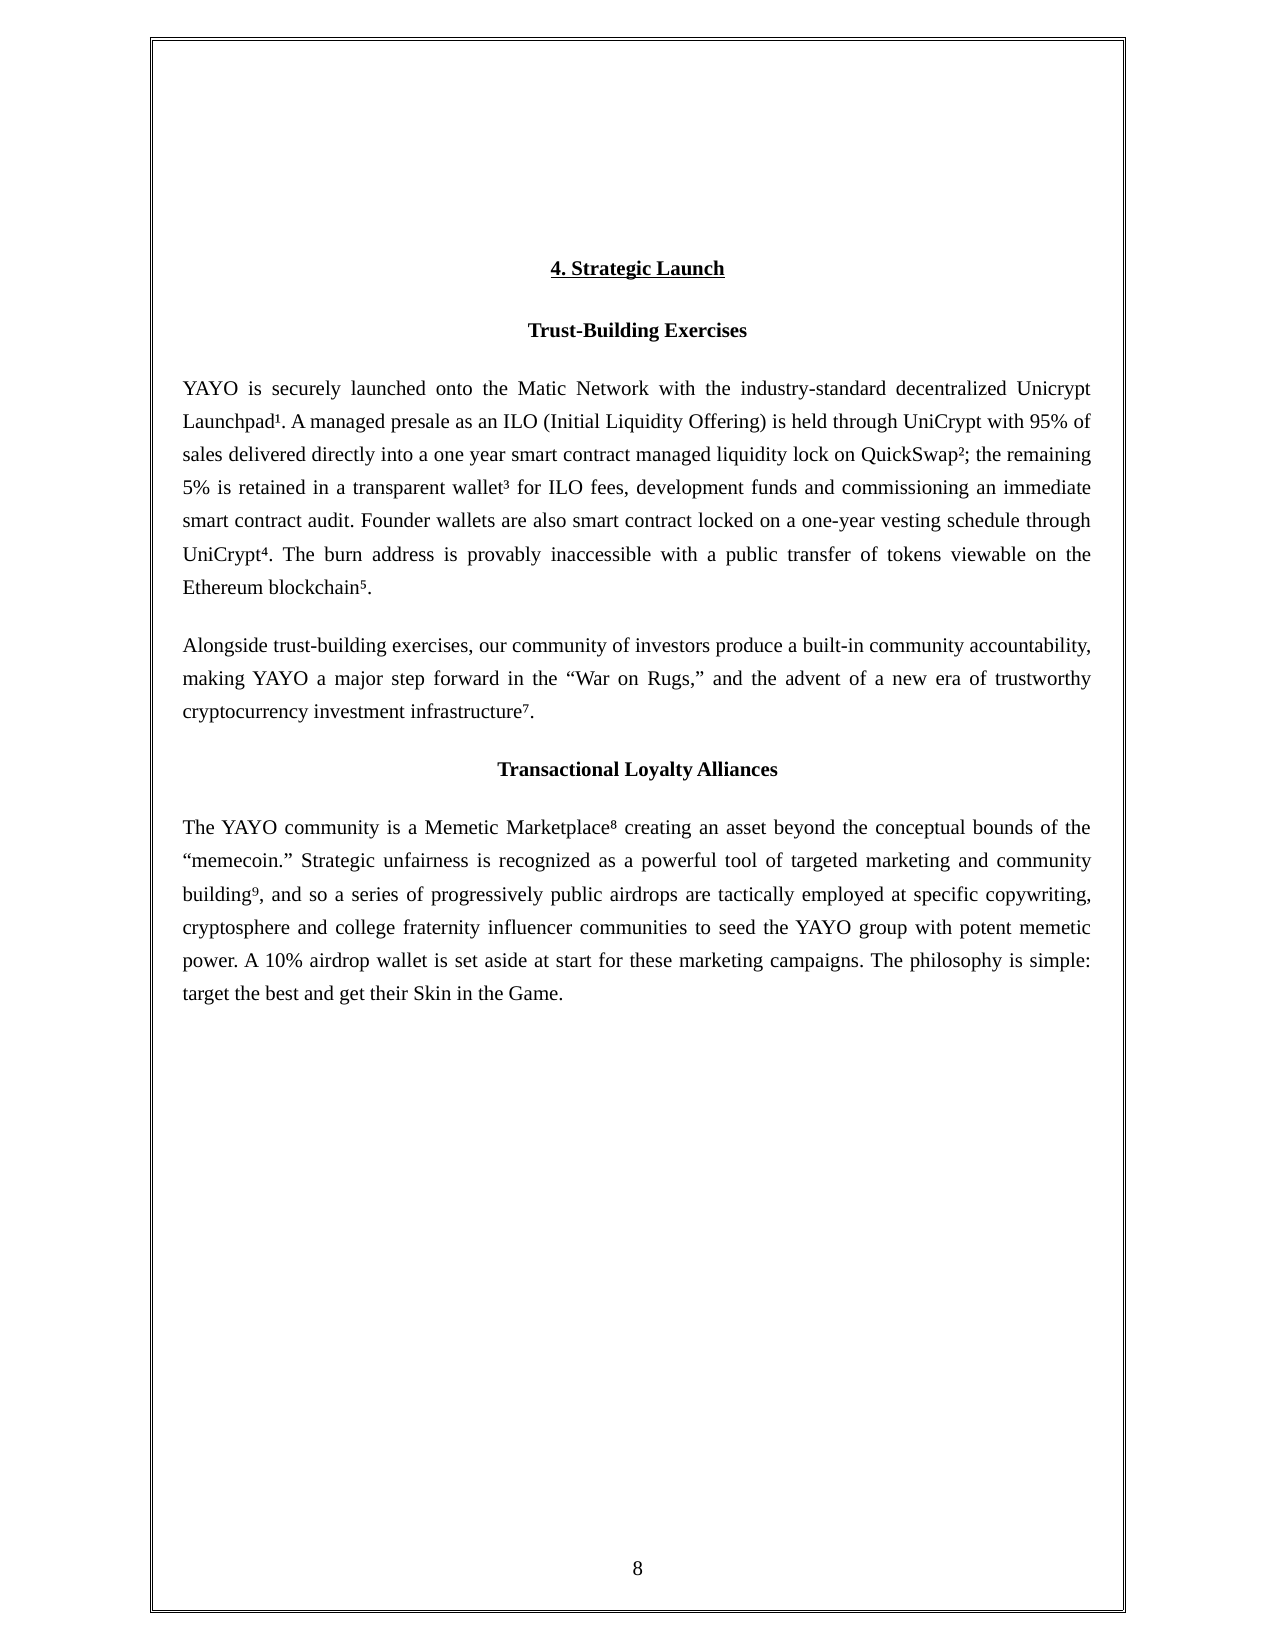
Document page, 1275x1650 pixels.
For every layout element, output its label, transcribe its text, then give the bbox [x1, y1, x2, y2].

text The YAYO community is a Memetic Marketplace⁸ creating an asset beyond the conceptual bounds of the “memecoin.” Strategic unfairness is recognized as a powerful tool of targeted marketing and community building⁹, and so a series of progressively public airdrops are tactically employed at specific copywriting, cryptosphere and college fraternity influencer communities to seed the YAYO group with potent memetic power. A 10% airdrop wallet is set aside at start for these marketing campaigns. The philosophy is simple: target the best and get their Skin in the Game. [182, 815, 1093, 1005]
text Transactional Loyalty Alliances [182, 757, 1093, 781]
text Alongside trust-building exercises, our community of investors produce a built-in community accountability, making YAYO a major step forward in the “War on Rugs,” and the advent of a new era of trustworthy cryptocurrency investment infrastructure⁷. [182, 633, 1093, 723]
text Trust-Building Exercises [182, 318, 1093, 342]
text YAYO is securely launched onto the Matic Network with the industry-standard decentralized Unicrypt Launchpad¹. A managed presale as an ILO (Initial Liquidity Offering) is held through UniCrypt with 95% of sales delivered directly into a one year smart contract managed liquidity lock on QuickSwap²; the remaining 5% is retained in a transparent wallet³ for ILO fees, development funds and commissioning an immediate smart contract audit. Founder wallets are also smart contract locked on a one-year vesting schedule through UniCrypt⁴. The burn address is provably inaccessible with a public transfer of tokens viewable on the Ethereum blockchain⁵. [182, 376, 1093, 599]
subtitle 4. Strategic Launch [182, 256, 1093, 280]
